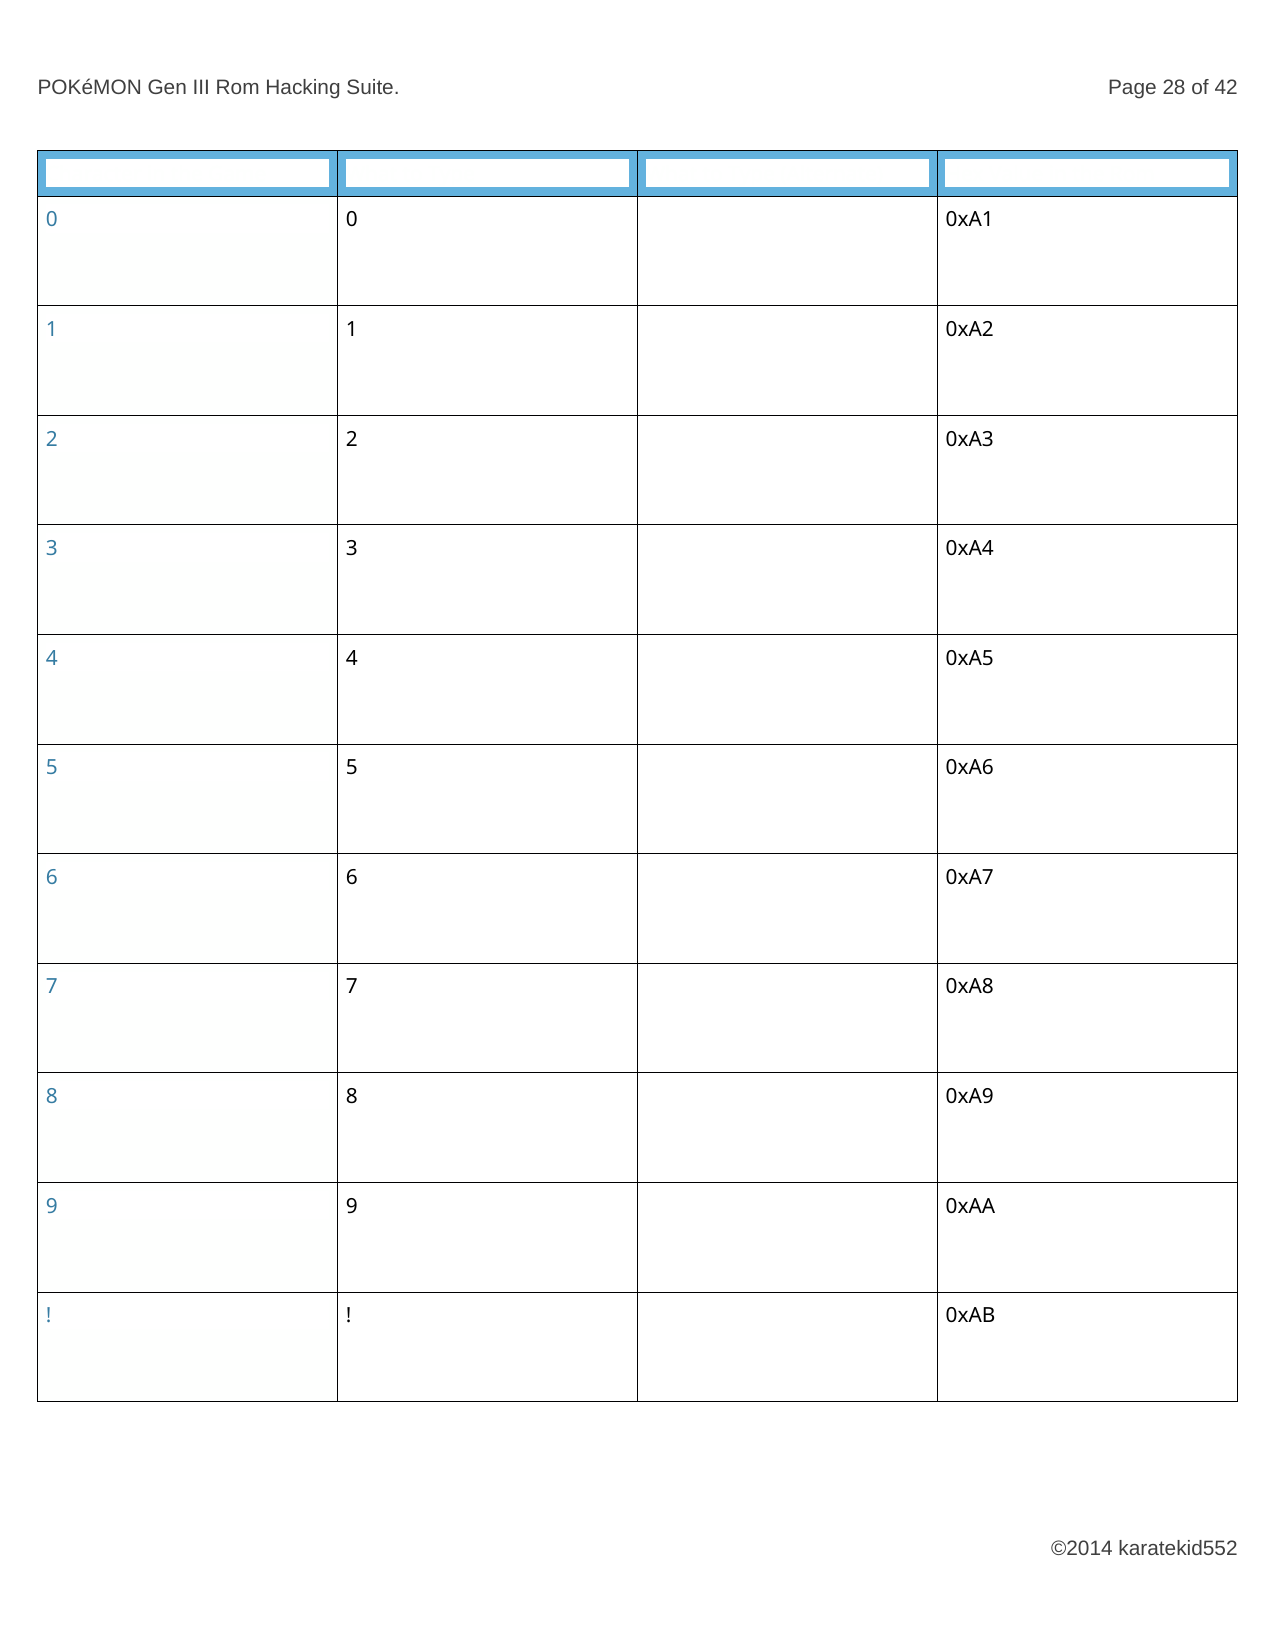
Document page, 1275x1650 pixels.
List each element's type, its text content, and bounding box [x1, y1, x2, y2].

table_cell 7 [38, 964, 337, 1072]
table_cell 0 [338, 197, 637, 305]
table_cell [638, 964, 937, 1072]
table_cell 3 [338, 525, 637, 634]
table_header What to Type (Alternate) [638, 151, 937, 196]
table_cell 0xA6 [938, 745, 1237, 853]
table_cell 0xA1 [938, 197, 1237, 305]
table_cell 8 [38, 1073, 337, 1182]
table_cell 6 [38, 854, 337, 963]
table_cell 1 [338, 306, 637, 415]
table_cell 0xA9 [938, 1073, 1237, 1182]
table_cell 1 [38, 306, 337, 415]
table_header Hex Value in the Rom [938, 151, 1237, 196]
table_header Character in the Game [38, 151, 337, 196]
table_cell [638, 854, 937, 963]
table_cell 5 [338, 745, 637, 853]
table_cell [638, 197, 937, 305]
table_cell 4 [338, 635, 637, 743]
table_cell [638, 635, 937, 743]
table_cell 0 [38, 197, 337, 305]
table_cell 4 [38, 635, 337, 743]
table_header What to Type [338, 151, 637, 196]
table_cell 2 [38, 416, 337, 524]
table_cell 0xAA [938, 1183, 1237, 1291]
table_cell [638, 1293, 937, 1401]
table_cell 6 [338, 854, 637, 963]
table_cell 2 [338, 416, 637, 524]
table_cell ! [338, 1293, 637, 1401]
table_cell 8 [338, 1073, 637, 1182]
table_cell 0xA7 [938, 854, 1237, 963]
table_cell [638, 525, 937, 634]
table_cell [638, 1073, 937, 1182]
table_cell 0xA4 [938, 525, 1237, 634]
table_cell 5 [38, 745, 337, 853]
table_cell 0xA8 [938, 964, 1237, 1072]
table_cell 3 [38, 525, 337, 634]
table_cell 0xA3 [938, 416, 1237, 524]
table_cell 0xAB [938, 1293, 1237, 1401]
table_cell 9 [38, 1183, 337, 1291]
table_cell [638, 306, 937, 415]
table_cell 7 [338, 964, 637, 1072]
table_cell [638, 745, 937, 853]
table_cell 0xA5 [938, 635, 1237, 743]
table_cell 9 [338, 1183, 637, 1291]
table_cell [638, 416, 937, 524]
table_cell [638, 1183, 937, 1291]
table_cell ! [38, 1293, 337, 1401]
table_cell 0xA2 [938, 306, 1237, 415]
